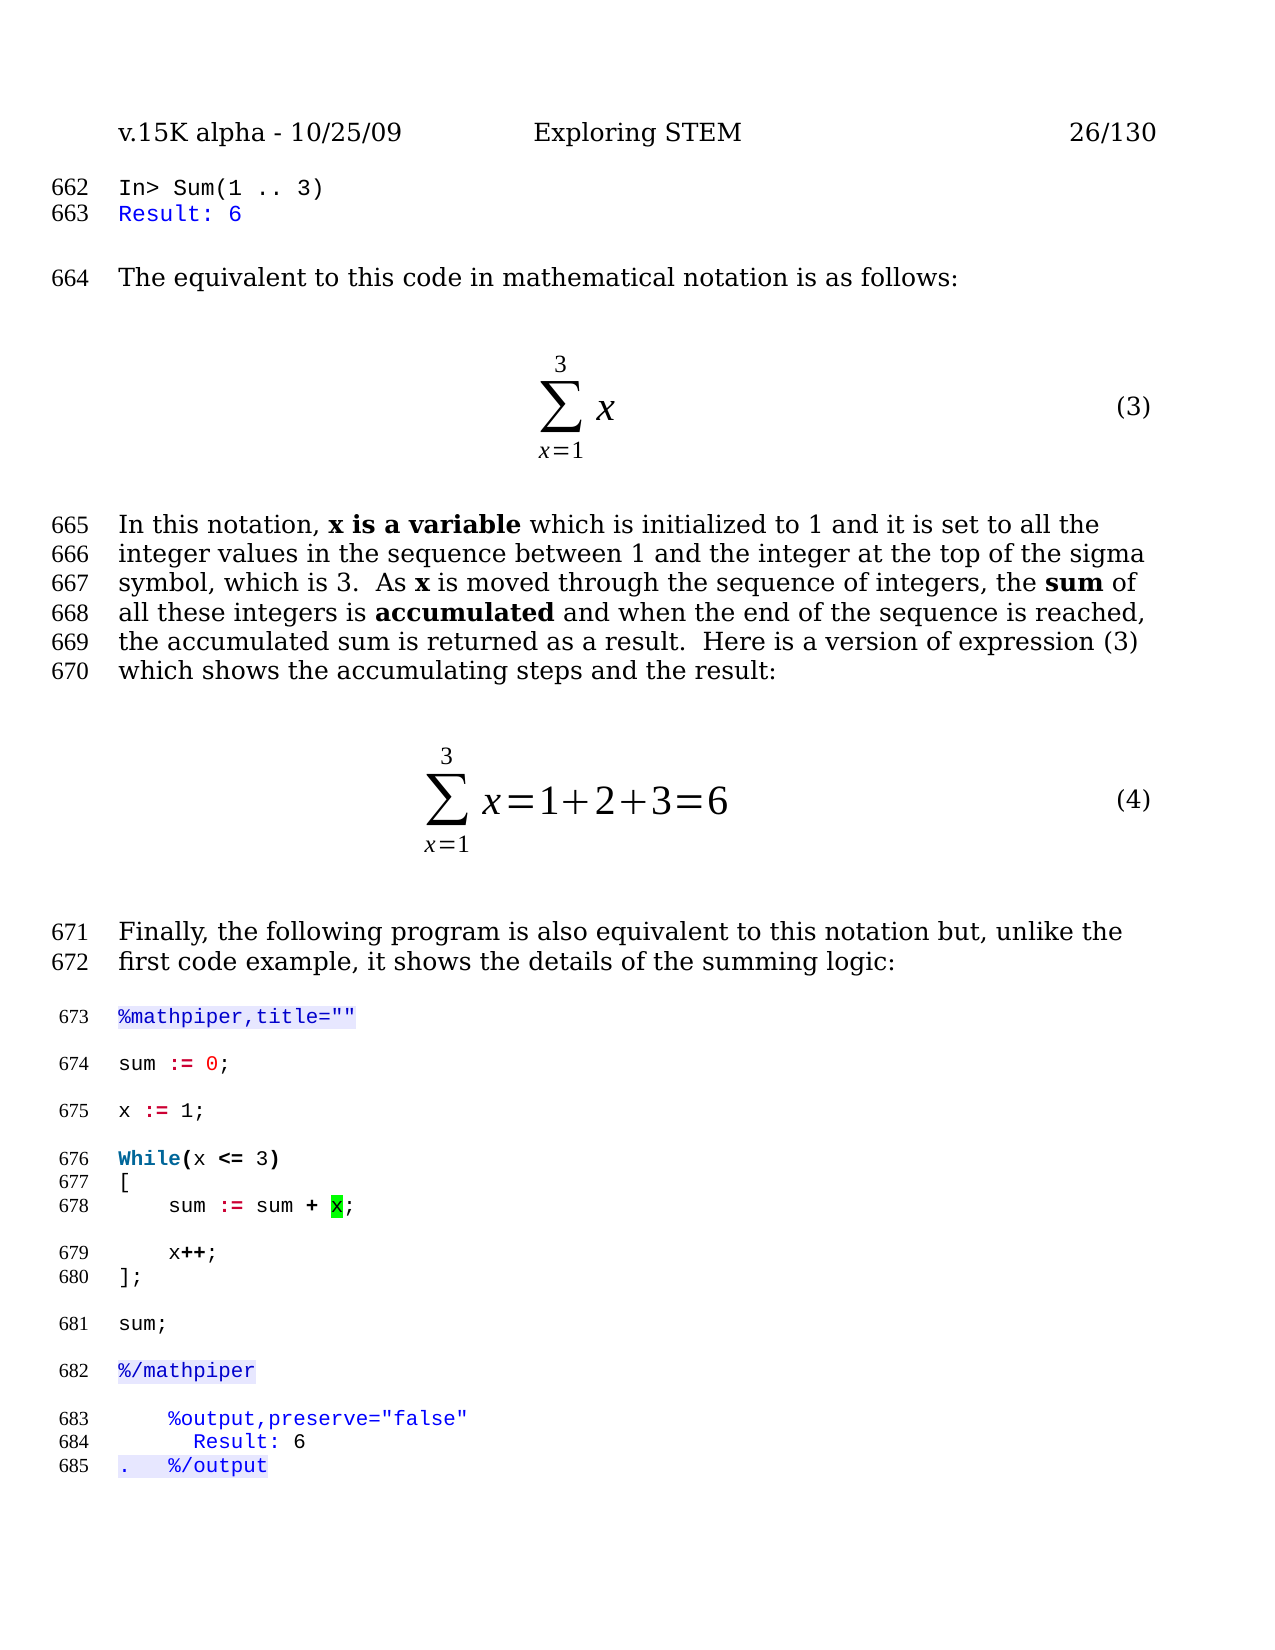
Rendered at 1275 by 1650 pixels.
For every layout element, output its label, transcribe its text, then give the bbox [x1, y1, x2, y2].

text sum; [118, 1313, 1157, 1337]
table_header [118, 343, 1041, 471]
text x++; [118, 1242, 1157, 1266]
text ]; [118, 1266, 1157, 1289]
text %/mathpiper [118, 1360, 1157, 1384]
text The equivalent to this code in mathematical notation is as follows: [118, 263, 1157, 293]
text Finally, the following program is also equivalent to this notation but, unlike the first code example, it shows the details of the summing logic: [118, 918, 1157, 976]
text Result: 6 [118, 1431, 1157, 1455]
text sum := 0; [118, 1053, 1157, 1077]
text x := 1; [118, 1100, 1157, 1124]
table_header [118, 735, 1041, 864]
text In> Sum(1 .. 3) [118, 177, 1157, 203]
text Result: 6 [118, 203, 1157, 229]
text %output,preserve="false" [118, 1408, 1157, 1431]
text . %/output [118, 1455, 1157, 1478]
text %mathpiper,title="" [118, 1006, 1157, 1029]
table_header (3) [1041, 343, 1157, 471]
text While(x <= 3) [118, 1147, 1157, 1171]
text [ [118, 1171, 1157, 1195]
text In this notation, x is a variable which is initialized to 1 and it is set to all the integer values in the sequence between 1 and the integer at the top of the sigma symbol, which is 3. As x is moved through the sequence of integers, the sum of all these integers is accumulated and when the end of the sequence is reached, the accumulated sum is returned as a result. Here is a version of expression (3) which shows the accumulating steps and the result: [118, 509, 1157, 685]
table_header (4) [1041, 735, 1157, 864]
text sum := sum + x; [118, 1195, 1157, 1218]
